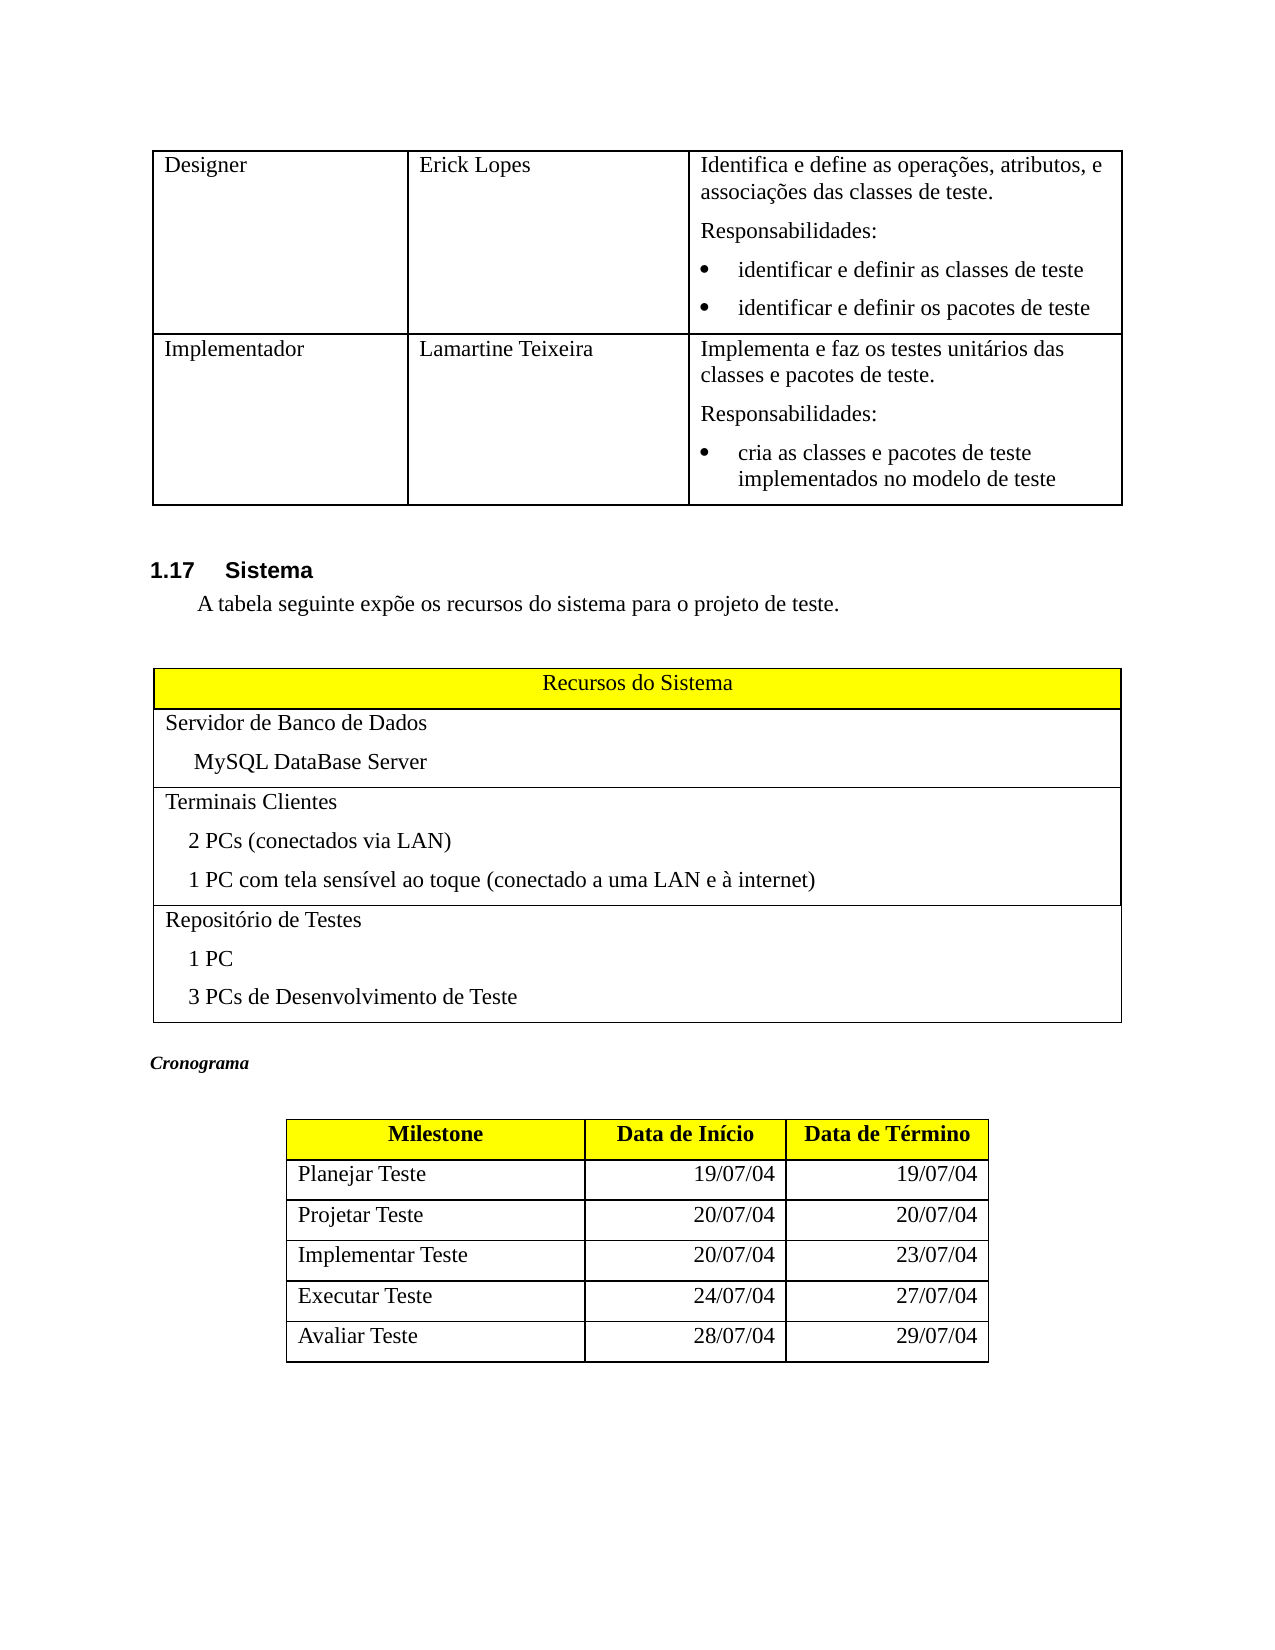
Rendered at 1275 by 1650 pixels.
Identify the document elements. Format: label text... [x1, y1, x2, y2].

table_cell 28/07/04 [586, 1322, 785, 1361]
table_cell Identifica e define as operações, atributos, e associações das classes de teste. Responsabilidades: identificar e definir as classes de teste identificar e definir os pacotes de teste [690, 152, 1121, 333]
table_header Data de Início [586, 1120, 785, 1159]
text A tabela seguinte expõe os recursos do sistema para o projeto de teste. [150, 590, 1125, 616]
table_cell 29/07/04 [787, 1322, 988, 1361]
table_cell Designer [154, 152, 407, 333]
table_cell 20/07/04 [586, 1241, 785, 1280]
table_cell Implementar Teste [287, 1241, 584, 1280]
table_cell —1 PC [154, 945, 1121, 983]
table_cell Implementa e faz os testes unitários das classes e pacotes de teste. Responsabilidades: cria as classes e pacotes de teste implementados no modelo de teste [690, 335, 1121, 504]
table_header Data de Término [787, 1120, 988, 1159]
subtitle Cronograma [150, 1048, 1125, 1073]
list Sistema [150, 557, 1125, 583]
table_cell Erick Lopes [409, 152, 688, 333]
table_cell Terminais Clientes [154, 788, 1120, 827]
table_cell 20/07/04 [586, 1201, 785, 1240]
table_cell 19/07/04 [787, 1161, 988, 1199]
table_cell Servidor de Banco de Dados [154, 710, 1120, 748]
table_cell Executar Teste [287, 1282, 584, 1321]
table_header Recursos do Sistema [155, 669, 1120, 708]
table_cell — MySQL DataBase Server [154, 748, 1120, 787]
table_cell 24/07/04 [586, 1282, 785, 1321]
table_cell Projetar Teste [287, 1201, 584, 1240]
table_cell —3 PCs de Desenvolvimento de Teste [154, 984, 1121, 1022]
table_cell —1 PC com tela sensível ao toque (conectado a uma LAN e à internet) [154, 866, 1120, 905]
table_cell —2 PCs (conectados via LAN) [154, 827, 1120, 866]
table_cell 20/07/04 [787, 1201, 988, 1240]
table_cell 19/07/04 [586, 1161, 785, 1199]
table_header Milestone [287, 1120, 584, 1159]
table_cell 27/07/04 [787, 1282, 988, 1321]
table_cell Planejar Teste [287, 1161, 584, 1199]
table_cell Repositório de Testes [154, 906, 1121, 944]
table_cell Implementador [154, 335, 407, 504]
table_cell Avaliar Teste [287, 1322, 584, 1361]
table_cell Lamartine Teixeira [409, 335, 688, 504]
table_cell 23/07/04 [787, 1241, 988, 1280]
